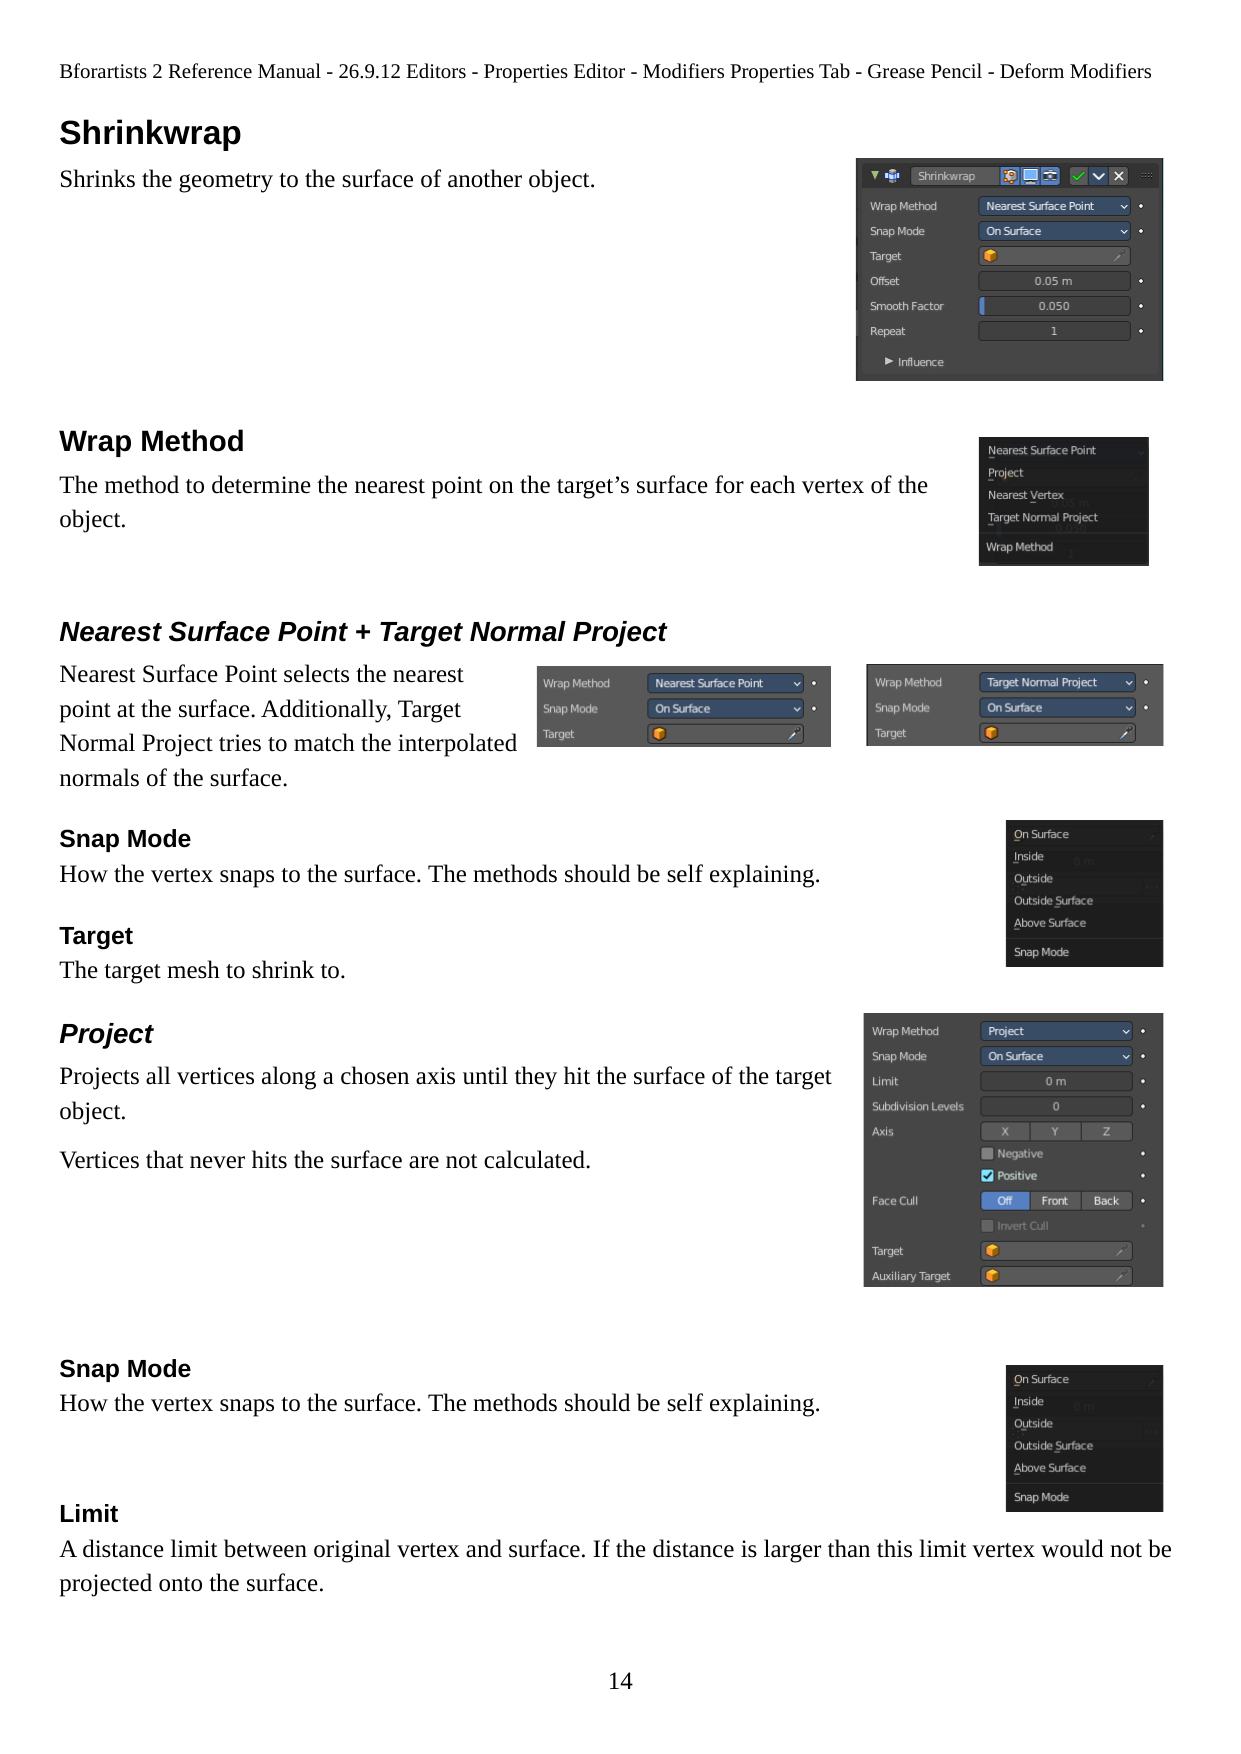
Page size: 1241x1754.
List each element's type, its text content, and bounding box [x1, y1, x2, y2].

text A distance limit between original vertex and surface. If the distance is larger than this limit vertex would not be projected onto the surface. [59, 1534, 1181, 1597]
text Nearest Surface Point selects the nearest point at the surface. Additionally, Target Normal Project tries to match the interpolated normals of the surface. [59, 747, 1181, 792]
subtitle [1164, 824, 1181, 853]
subtitle [1164, 1017, 1181, 1049]
text [1149, 470, 1181, 533]
subtitle [1164, 921, 1181, 949]
picture [855, 158, 1164, 381]
subtitle Nearest Surface Point + Target Normal Project [59, 615, 1181, 647]
picture [1005, 1365, 1164, 1512]
text Shrinks the geometry to the surface of another object. [59, 164, 855, 192]
text The method to determine the nearest point on the target’s surface for each vertex of the object. [59, 470, 978, 533]
subtitle Snap Mode [59, 1354, 1181, 1382]
picture [978, 437, 1149, 566]
text The target mesh to shrink to. [59, 956, 1181, 984]
subtitle Snap Mode [59, 824, 1005, 853]
text Projects all vertices along a chosen axis until they hit the surface of the target object. [59, 1061, 863, 1125]
picture [536, 666, 831, 747]
picture [1005, 820, 1164, 967]
text How the vertex snaps to the surface. The methods should be self explaining. [59, 1388, 1005, 1417]
subtitle Project [59, 1017, 863, 1049]
subtitle Target [59, 921, 1005, 949]
text Vertices that never hits the surface are not calculated. [59, 1145, 863, 1174]
picture [863, 1013, 1164, 1287]
subtitle Shrinkwrap [59, 113, 1181, 151]
subtitle Wrap Method [59, 424, 1181, 457]
subtitle Limit [59, 1499, 1181, 1528]
text How the vertex snaps to the surface. The methods should be self explaining. [59, 859, 1005, 888]
picture [866, 664, 1164, 746]
